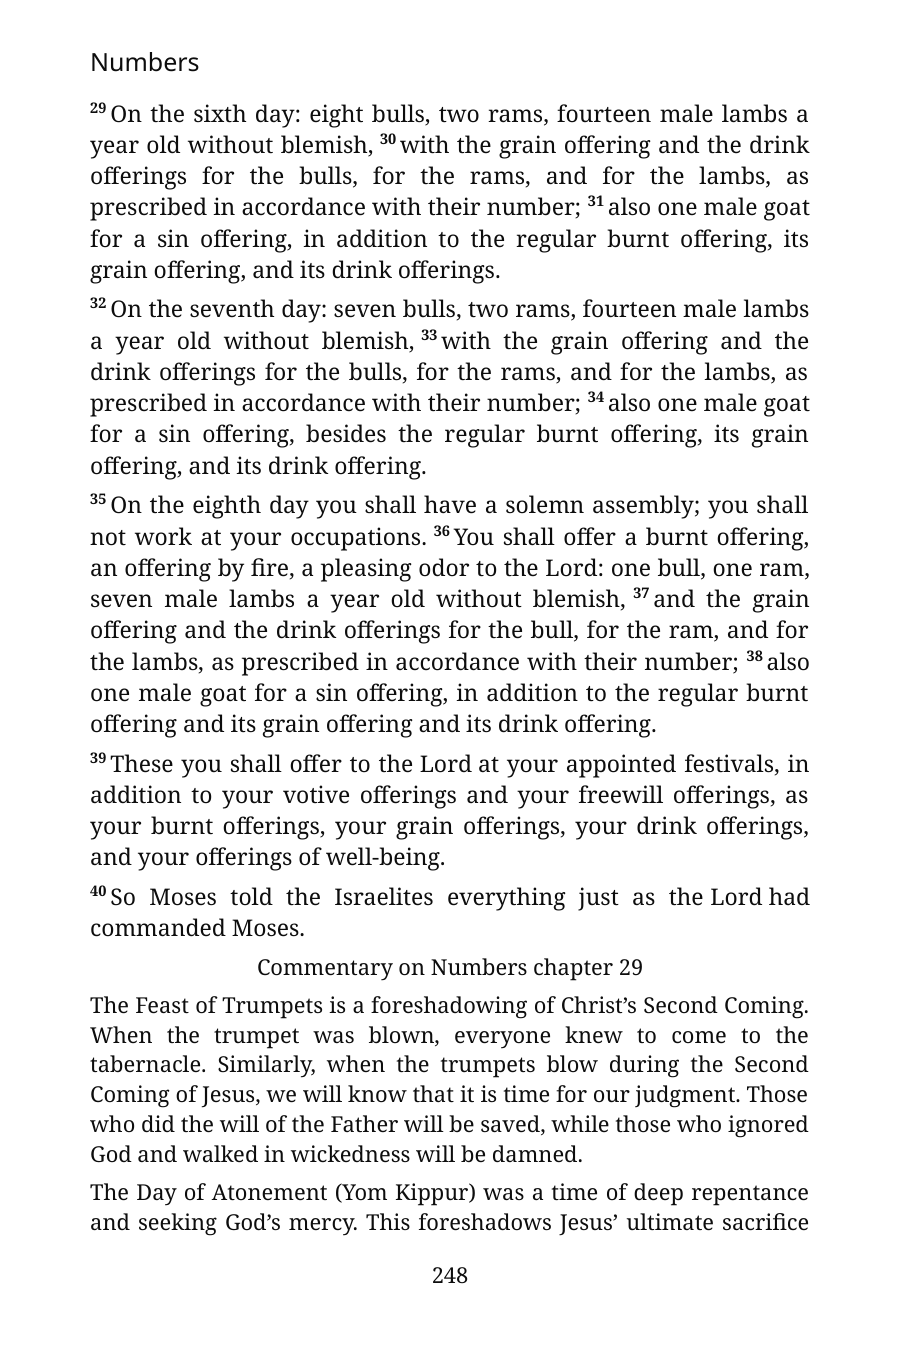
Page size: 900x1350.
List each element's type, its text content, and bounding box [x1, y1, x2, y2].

text The Day of Atonement (Yom Kippur) was a time of deep repentance and seeking God’s mercy. This foreshadows Jesus’ ultimate sacrifice [90, 1177, 810, 1236]
text 40 So Moses told the Israelites everything just as the Lord had commanded Moses. [90, 881, 810, 943]
text The Feast of Trumpets is a foreshadowing of Christ’s Second Coming. When the trumpet was blown, everyone knew to come to the tabernacle. Similarly, when the trumpets blow during the Second Coming of Jesus, we will know that it is time for our judgment. Those who did the will of the Father will be saved, while those who ignored God and walked in wickedness will be damned. [90, 990, 810, 1168]
text 39 These you shall offer to the Lord at your appointed festivals, in addition to your votive offerings and your freewill offerings, as your burnt offerings, your grain offerings, your drink offerings, and your offerings of well-being. [90, 747, 810, 872]
text 32 On the seventh day: seven bulls, two rams, fourteen male lambs a year old without blemish, 33 with the grain offering and the drink offerings for the bulls, for the rams, and for the lambs, as prescribed in accordance with their number; 34 also one male goat for a sin offering, besides the regular burnt offering, its grain offering, and its drink offering. [90, 293, 810, 481]
text 29 On the sixth day: eight bulls, two rams, fourteen male lambs a year old without blemish, 30 with the grain offering and the drink offerings for the bulls, for the rams, and for the lambs, as prescribed in accordance with their number; 31 also one male goat for a sin offering, in addition to the regular burnt offering, its grain offering, and its drink offerings. [90, 97, 810, 285]
text Commentary on Numbers chapter 29 [90, 952, 810, 981]
text 35 On the eighth day you shall have a solemn assembly; you shall not work at your occupations. 36 You shall offer a burnt offering, an offering by fire, a pleasing odor to the Lord: one bull, one ram, seven male lambs a year old without blemish, 37 and the grain offering and the drink offerings for the bull, for the ram, and for the lambs, as prescribed in accordance with their number; 38 also one male goat for a sin offering, in addition to the regular burnt offering and its grain offering and its drink offering. [90, 489, 810, 739]
